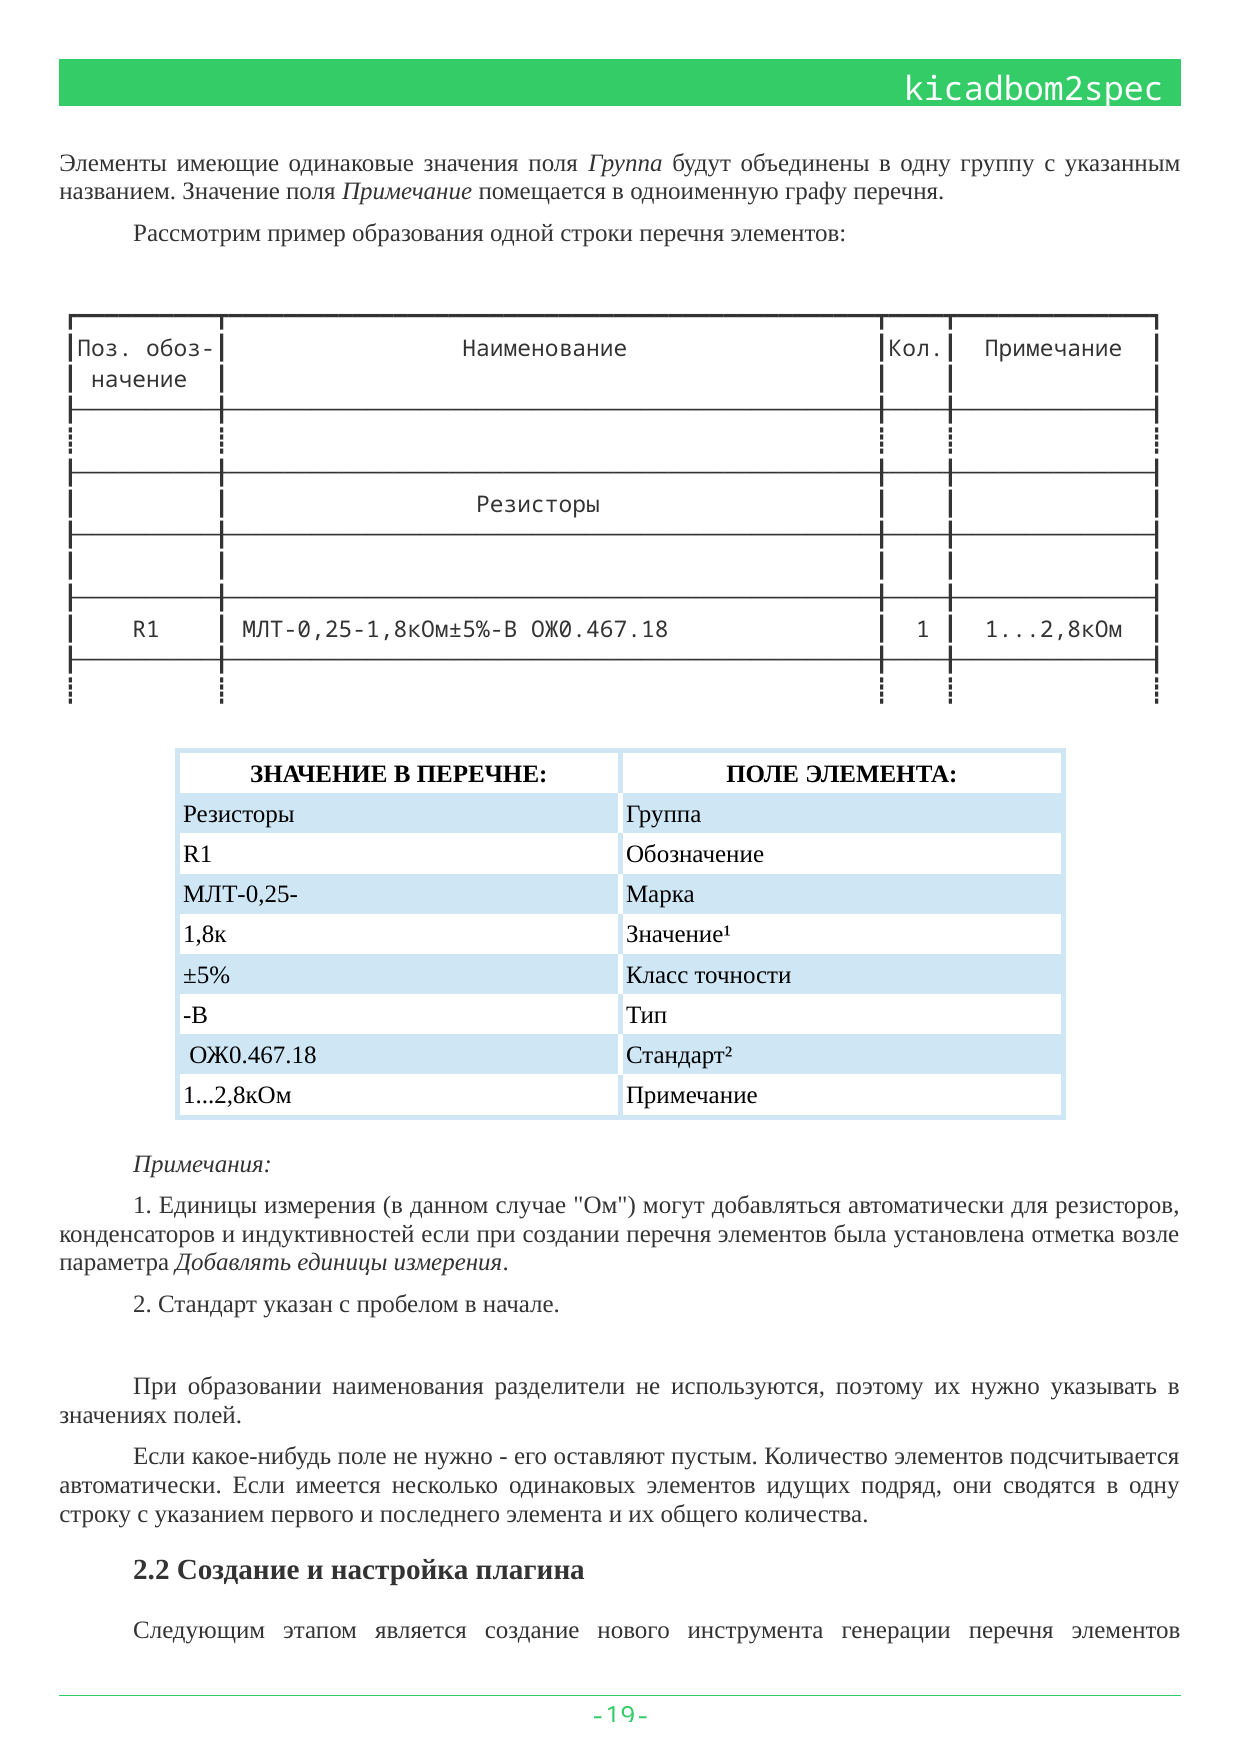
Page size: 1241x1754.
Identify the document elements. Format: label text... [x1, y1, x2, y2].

subtitle 2.2 Создание и настройка плагина [133, 1552, 1181, 1585]
text 2. Стандарт указан с пробелом в начале. [59, 1289, 1181, 1317]
table_header ПОЛЕ ЭЛЕМЕНТА: [623, 753, 1061, 793]
text Элементы имеющие одинаковые значения поля Группа будут объединены в одну группу с указанным названием. Значение поля Примечание помещается в одноименную графу перечня. [59, 148, 1181, 205]
text Следующим этапом является создание нового инструмента генерации перечня элементов [59, 1615, 1181, 1643]
text При образовании наименования разделители не используются, поэтому их нужно указывать в значениях полей. [59, 1371, 1181, 1429]
table_header ЗНАЧЕНИЕ В ПЕРЕЧНЕ: [180, 753, 618, 793]
table_cell R1 [180, 833, 618, 873]
table_cell Группа [623, 793, 1061, 833]
text 1. Единицы измерения (в данном случае "Ом") могут добавляться автоматически для резисторов, конденсаторов и индуктивностей если при создании перечня элементов была установлена отметка возле параметра Добавлять единицы измерения. [59, 1190, 1181, 1276]
text ┠──────────╂───────────────────────────────────────────────╂────╂──────────────┨ [59, 644, 1181, 675]
text Примечания: [59, 1149, 1181, 1177]
table_cell -В [180, 994, 618, 1034]
text ┃ ┃ ┃ ┃ ┃ [59, 550, 1181, 581]
table_cell ОЖ0.467.18 [180, 1034, 618, 1074]
table_cell Тип [623, 994, 1061, 1034]
text Если какое-нибудь поле не нужно - его оставляют пустым. Количество элементов подсчитывается автоматически. Если имеется несколько одинаковых элементов идущих подряд, они сводятся в одну строку с указанием первого и последнего элемента и их общего количества. [59, 1441, 1181, 1527]
table_cell ±5% [180, 954, 618, 994]
text ┏━━━━━━━━━━┳━━━━━━━━━━━━━━━━━━━━━━━━━━━━━━━━━━━━━━━━━━━━━━━┳━━━━┳━━━━━━━━━━━━━━┓ [59, 300, 1181, 331]
table_cell Класс точности [623, 954, 1061, 994]
table_cell МЛТ-0,25- [180, 874, 618, 914]
table_cell Значение¹ [623, 914, 1061, 954]
table_cell Обозначение [623, 833, 1061, 873]
text ┃ начение ┃ ┃ ┃ ┃ [59, 363, 1181, 394]
text Рассмотрим пример образования одной строки перечня элементов: [59, 218, 1181, 246]
text ┃ R1 ┃ МЛТ-0,25-1,8кОм±5%-В ОЖ0.467.18 ┃ 1 ┃ 1...2,8кОм ┃ [59, 613, 1181, 644]
table_cell Марка [623, 874, 1061, 914]
text ┃Поз. обоз-┃ Наименование ┃Кол.┃ Примечание ┃ [59, 331, 1181, 363]
table_cell Стандарт² [623, 1034, 1061, 1074]
text ┠──────────╂───────────────────────────────────────────────╂────╂──────────────┨ [59, 519, 1181, 550]
text ┋ ┋ ┋ ┋ ┋ [59, 675, 1181, 706]
table_cell 1...2,8кОм [180, 1075, 618, 1115]
text ┠──────────╂───────────────────────────────────────────────╂────╂──────────────┨ [59, 456, 1181, 488]
text ┠──────────╂───────────────────────────────────────────────╂────╂──────────────┨ [59, 394, 1181, 425]
table_cell Резисторы [180, 793, 618, 833]
table_cell 1,8к [180, 914, 618, 954]
text ┃ ┃ Резисторы ┃ ┃ ┃ [59, 488, 1181, 519]
text ┋ ┋ ┋ ┋ ┋ [59, 425, 1181, 456]
text ┠──────────╂───────────────────────────────────────────────╂────╂──────────────┨ [59, 581, 1181, 613]
table_cell Примечание [623, 1075, 1061, 1115]
